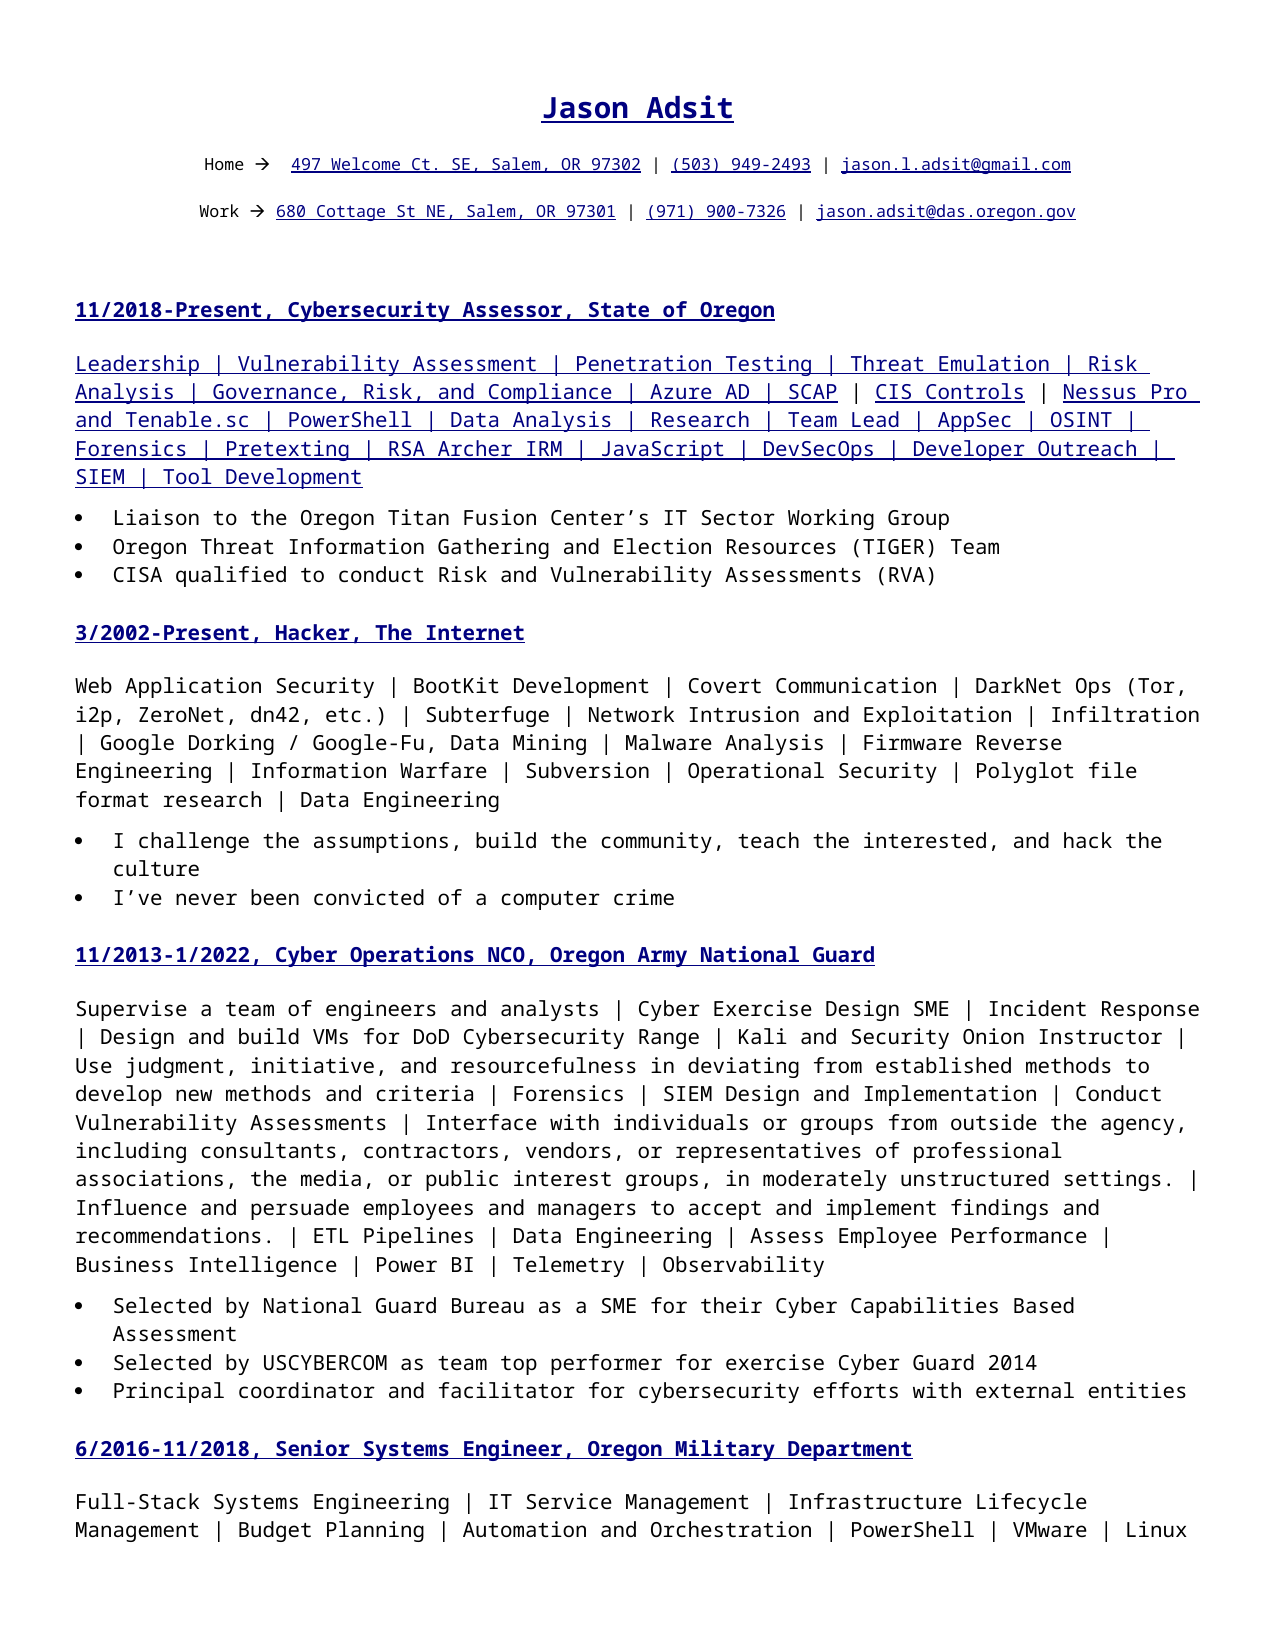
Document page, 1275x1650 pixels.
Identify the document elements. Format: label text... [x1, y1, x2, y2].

text Supervise a team of engineers and analysts | Cyber Exercise Design SME | Incident Response | Design and build VMs for DoD Cybersecurity Range | Kali and Security Onion Instructor | Use judgment, initiative, and resourcefulness in deviating from established methods to develop new methods and criteria | Forensics | SIEM Design and Implementation | Conduct Vulnerability Assessments | Interface with individuals or groups from outside the agency, including consultants, contractors, vendors, or representatives of professional associations, the media, or public interest groups, in moderately unstructured settings. | Influence and persuade employees and managers to accept and implement findings and recommendations. | ETL Pipelines | Data Engineering | Assess Employee Performance | Business Intelligence | Power BI | Telemetry | Observability [75, 994, 1200, 1278]
text Full-Stack Systems Engineering | IT Service Management | Infrastructure Lifecycle Management | Budget Planning | Automation and Orchestration | PowerShell | VMware | Linux [75, 1487, 1200, 1544]
list CISA qualified to conduct Risk and Vulnerability Assessments (RVA) [75, 560, 1200, 589]
list Oregon Threat Information Gathering and Election Resources (TIGER) Team [75, 532, 1200, 560]
list Principal coordinator and facilitator for cybersecurity efforts with external entities [75, 1376, 1200, 1404]
text Home  497 Welcome Ct. SE, Salem, OR 97302 | (503) 949-2493 | jason.l.adsit@gmail.com [75, 152, 1200, 175]
text 11/2018-Present, Cybersecurity Assessor, State of Oregon [75, 295, 1200, 324]
list Selected by USCYBERCOM as team top performer for exercise Cyber Guard 2014 [75, 1348, 1200, 1376]
text Jason Adsit [75, 87, 1200, 127]
text 11/2013-1/2022, Cyber Operations NCO, Oregon Army National Guard [75, 941, 1200, 969]
list I’ve never been convicted of a computer crime [75, 883, 1200, 911]
text Leadership | Vulnerability Assessment | Penetration Testing | Threat Emulation | Risk Analysis | Governance, Risk, and Compliance | Azure AD | SCAP | CIS Controls | Nessus Pro and Tenable.sc | PowerShell | Data Analysis | Research | Team Lead | AppSec | OSINT | Forensics | Pretexting | RSA Archer IRM | JavaScript | DevSecOps | Developer Outreach | SIEM | Tool Development [75, 349, 1200, 491]
text 6/2016-11/2018, Senior Systems Engineer, Oregon Military Department [75, 1434, 1200, 1462]
list Liaison to the Oregon Titan Fusion Center’s IT Sector Working Group [75, 503, 1200, 532]
text 3/2002-Present, Hacker, The Internet [75, 618, 1200, 646]
text Work  680 Cottage St NE, Salem, OR 97301 | (971) 900-7326 | jason.adsit@das.oregon.gov [75, 200, 1200, 223]
text Web Application Security | BootKit Development | Covert Communication | DarkNet Ops (Tor, i2p, ZeroNet, dn42, etc.) | Subterfuge | Network Intrusion and Exploitation | Infiltration | Google Dorking / Google-Fu, Data Mining | Malware Analysis | Firmware Reverse Engineering | Information Warfare | Subversion | Operational Security | Polyglot file format research | Data Engineering [75, 671, 1200, 813]
list I challenge the assumptions, build the community, teach the interested, and hack the culture [75, 826, 1200, 883]
list Selected by National Guard Bureau as a SME for their Cyber Capabilities Based Assessment [75, 1291, 1200, 1348]
